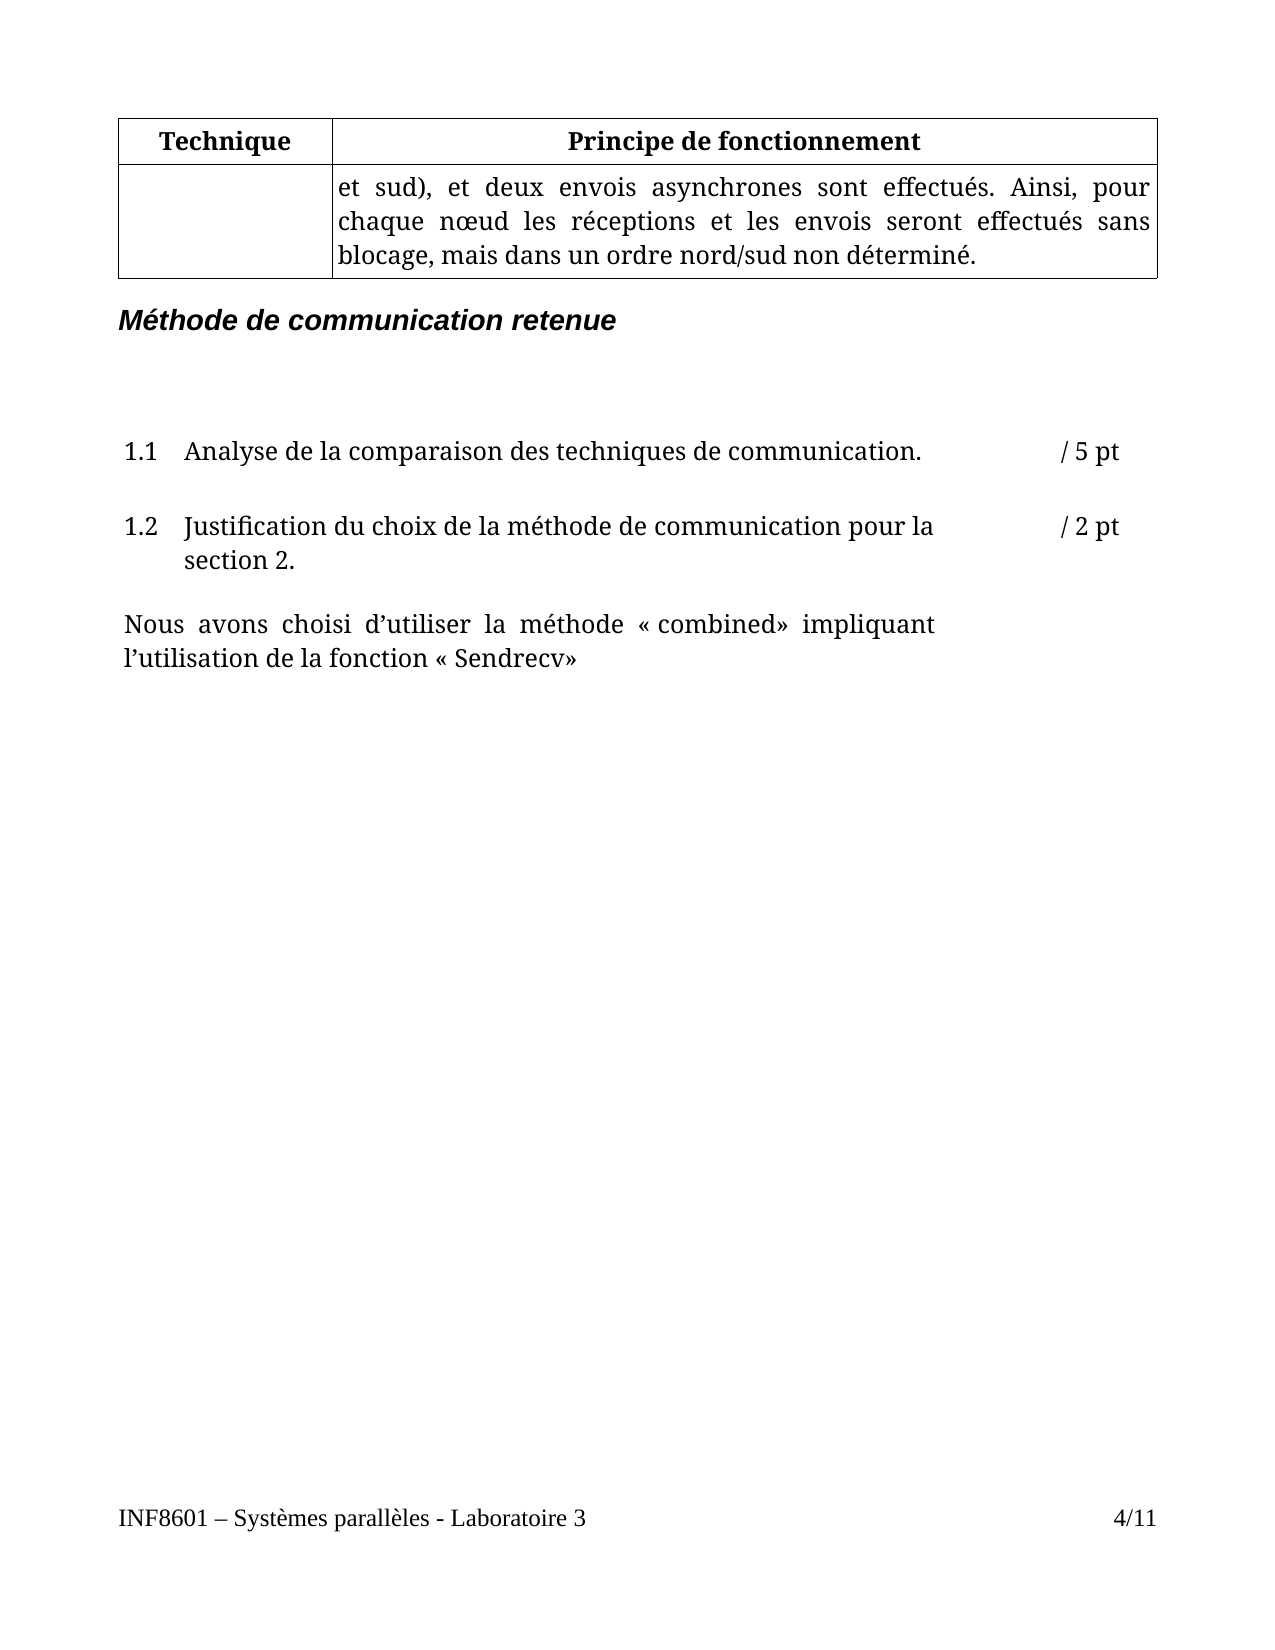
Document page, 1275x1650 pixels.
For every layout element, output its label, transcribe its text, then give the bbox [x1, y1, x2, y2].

table_header [941, 413, 1049, 488]
table_cell / 2 pt [1049, 488, 1157, 696]
table_cell Justification du choix de la méthode de communication pour la section 2. Nous avons choisi d’utiliser la méthode « combined» impliquant l’utilisation de la fonction « Sendrecv» [118, 488, 941, 696]
table_cell [119, 165, 332, 277]
table_header Analyse de la comparaison des techniques de communication. [118, 413, 941, 488]
table_header Technique [119, 119, 332, 164]
table_cell et sud), et deux envois asynchrones sont effectués. Ainsi, pour chaque nœud les réceptions et les envois seront effectués sans blocage, mais dans un ordre nord/sud non déterminé. [333, 165, 1157, 277]
table_header / 5 pt [1049, 413, 1157, 488]
table_cell [941, 488, 1049, 696]
table_header Principe de fonctionnement [333, 119, 1157, 164]
subtitle Méthode de communication retenue [118, 303, 1157, 336]
